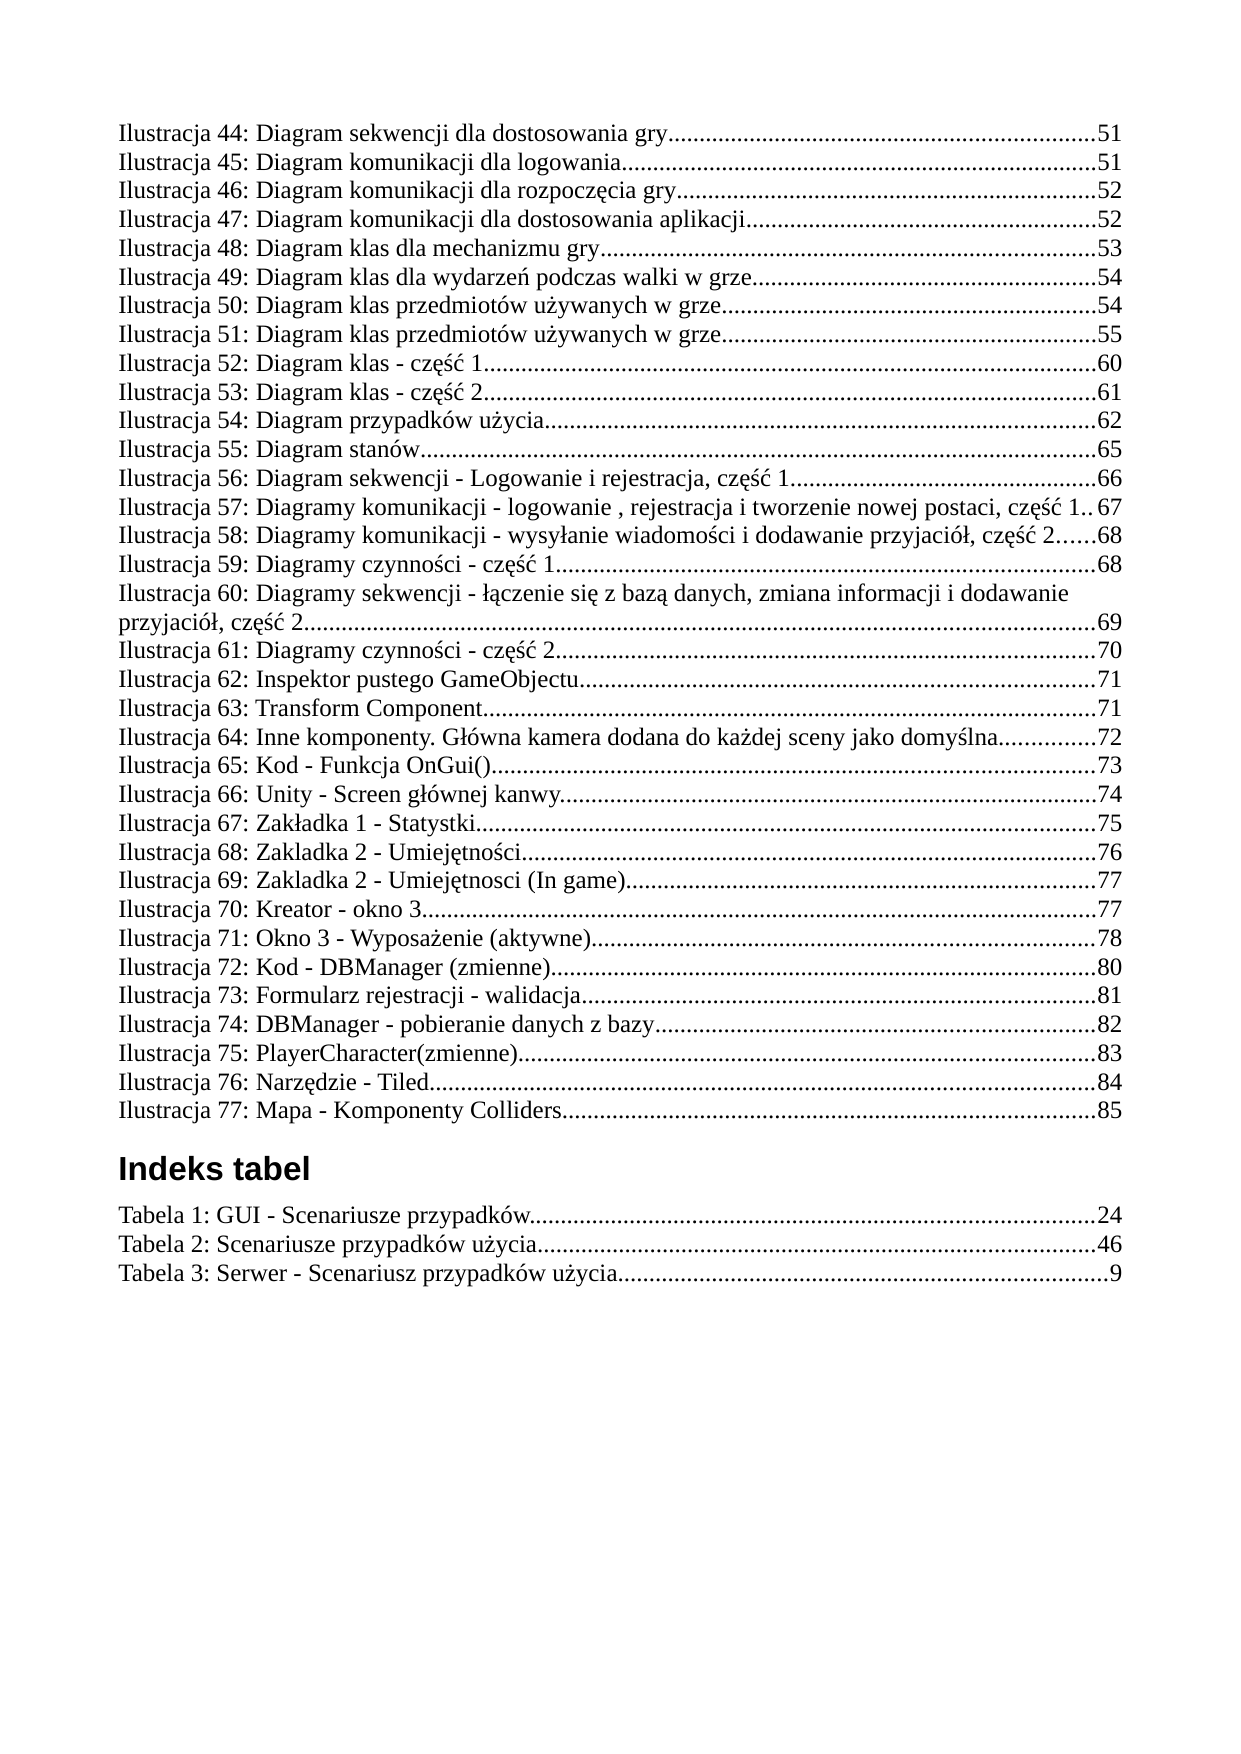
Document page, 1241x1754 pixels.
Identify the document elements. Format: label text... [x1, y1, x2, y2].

text Ilustracja 58: Diagramy komunikacji - wysyłanie wiadomości i dodawanie przyjaciół, część 2 68 [118, 521, 1122, 549]
text Ilustracja 45: Diagram komunikacji dla logowania 51 [118, 147, 1122, 176]
text Ilustracja 50: Diagram klas przedmiotów używanych w grze. 54 [118, 291, 1122, 319]
text Ilustracja 51: Diagram klas przedmiotów używanych w grze 55 [118, 319, 1122, 348]
text Ilustracja 52: Diagram klas - część 1 60 [118, 348, 1122, 377]
text Ilustracja 64: Inne komponenty. Główna kamera dodana do każdej sceny jako domyślna. 72 [118, 722, 1122, 751]
text Ilustracja 68: Zakladka 2 - Umiejętności 76 [118, 837, 1122, 866]
text Ilustracja 77: Mapa - Komponenty Colliders 85 [118, 1096, 1122, 1124]
text Ilustracja 48: Diagram klas dla mechanizmu gry 53 [118, 233, 1122, 262]
text Ilustracja 69: Zakladka 2 - Umiejętnosci (In game) 77 [118, 866, 1122, 894]
text Ilustracja 63: Transform Component 71 [118, 693, 1122, 722]
text Ilustracja 66: Unity - Screen głównej kanwy. 74 [118, 779, 1122, 808]
text Tabela 3: Serwer - Scenariusz przypadków użycia. 9 [118, 1258, 1122, 1287]
text Ilustracja 57: Diagramy komunikacji - logowanie , rejestracja i tworzenie nowej postaci, część 1. 67 [118, 492, 1122, 521]
text Ilustracja 75: PlayerCharacter(zmienne) 83 [118, 1038, 1122, 1067]
text Ilustracja 71: Okno 3 - Wyposażenie (aktywne). 78 [118, 923, 1122, 952]
text Tabela 1: GUI - Scenariusze przypadków. 24 [118, 1200, 1122, 1229]
text Ilustracja 55: Diagram stanów 65 [118, 434, 1122, 463]
text Ilustracja 49: Diagram klas dla wydarzeń podczas walki w grze 54 [118, 262, 1122, 291]
text Ilustracja 67: Zakładka 1 - Statystki. 75 [118, 808, 1122, 837]
text Ilustracja 56: Diagram sekwencji - Logowanie i rejestracja, część 1. 66 [118, 463, 1122, 492]
text Tabela 2: Scenariusze przypadków użycia. 46 [118, 1229, 1122, 1258]
text Ilustracja 76: Narzędzie - Tiled 84 [118, 1067, 1122, 1096]
text Ilustracja 59: Diagramy czynności - część 1. 68 [118, 549, 1122, 578]
text Ilustracja 72: Kod - DBManager (zmienne) 80 [118, 952, 1122, 981]
text Ilustracja 73: Formularz rejestracji - walidacja 81 [118, 981, 1122, 1009]
text Ilustracja 47: Diagram komunikacji dla dostosowania aplikacji 52 [118, 204, 1122, 233]
subtitle Indeks tabel [118, 1149, 1122, 1188]
text Ilustracja 46: Diagram komunikacji dla rozpoczęcia gry 52 [118, 176, 1122, 204]
text Ilustracja 53: Diagram klas - część 2 61 [118, 377, 1122, 406]
text Ilustracja 70: Kreator - okno 3. 77 [118, 894, 1122, 923]
text Ilustracja 44: Diagram sekwencji dla dostosowania gry 51 [118, 118, 1122, 147]
text Ilustracja 74: DBManager - pobieranie danych z bazy 82 [118, 1009, 1122, 1038]
text Ilustracja 65: Kod - Funkcja OnGui() 73 [118, 751, 1122, 779]
text Ilustracja 62: Inspektor pustego GameObjectu 71 [118, 664, 1122, 693]
text Ilustracja 61: Diagramy czynności - część 2. 70 [118, 636, 1122, 664]
text Ilustracja 54: Diagram przypadków użycia. 62 [118, 406, 1122, 434]
text Ilustracja 60: Diagramy sekwencji - łączenie się z bazą danych, zmiana informacji i dodawanie przyjaciół, część 2. 69 [118, 578, 1122, 636]
